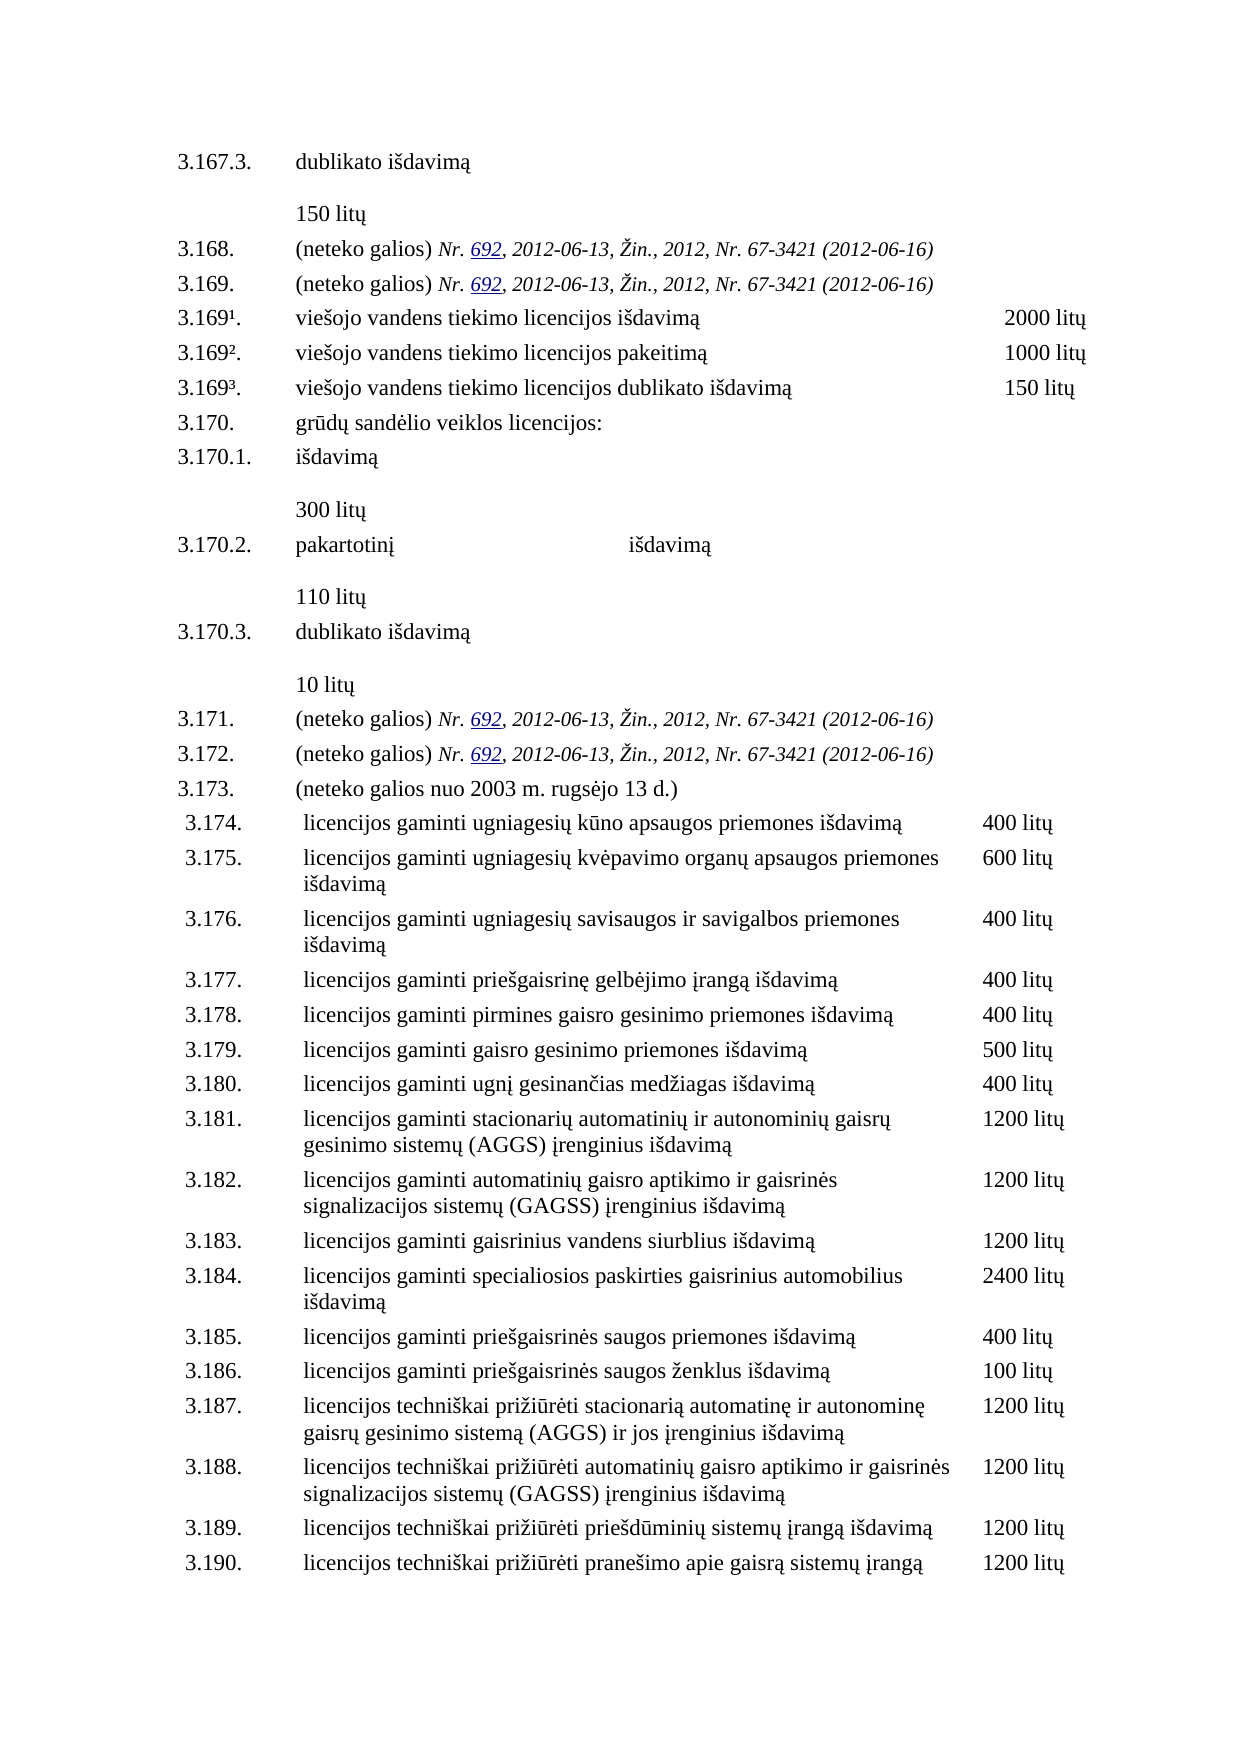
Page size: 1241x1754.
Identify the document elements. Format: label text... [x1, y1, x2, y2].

table_cell 3.188. [174, 1453, 292, 1514]
text 3.168. (neteko galios) Nr. 692, 2012-06-13, Žin., 2012, Nr. 67-3421 (2012-06-16) [177, 235, 1122, 261]
table_cell licencijos gaminti pirmines gaisro gesinimo priemones išdavimą [292, 1001, 971, 1036]
table_cell 3.186. [174, 1358, 292, 1392]
table_cell 3.175. [174, 844, 292, 905]
table_cell 1200 litų [971, 1392, 1144, 1453]
table_cell 3.182. [174, 1166, 292, 1227]
table_cell 400 litų [971, 1001, 1144, 1036]
table_cell 600 litų [971, 844, 1144, 905]
table_cell licencijos techniškai prižiūrėti pranešimo apie gaisrą sistemų įrangą [292, 1549, 971, 1584]
table_cell 400 litų [971, 905, 1144, 966]
table_cell 400 litų [971, 1323, 1144, 1357]
text 3.170.3. dublikato išdavimą 10 litų [177, 618, 945, 697]
text 3.169¹. viešojo vandens tiekimo licencijos išdavimą 2000 litų [177, 304, 1122, 331]
text 3.167.3. dublikato išdavimą 150 litų [177, 148, 945, 227]
table_cell 1200 litų [971, 1227, 1144, 1262]
table_cell licencijos gaminti priešgaisrinės saugos ženklus išdavimą [292, 1358, 971, 1392]
table_cell 1200 litų [971, 1514, 1144, 1549]
text 3.170.2. pakartotinį išdavimą 110 litų [177, 531, 945, 610]
table_cell 3.180. [174, 1070, 292, 1105]
table_cell licencijos gaminti priešgaisrinę gelbėjimo įrangą išdavimą [292, 966, 971, 1001]
table_cell licencijos gaminti priešgaisrinės saugos priemones išdavimą [292, 1323, 971, 1357]
table_cell 400 litų [971, 1070, 1144, 1105]
table_cell 500 litų [971, 1036, 1144, 1070]
table_cell 3.189. [174, 1514, 292, 1549]
table_cell 3.177. [174, 966, 292, 1001]
table_cell 3.183. [174, 1227, 292, 1262]
table_cell 3.176. [174, 905, 292, 966]
table_cell licencijos gaminti ugniagesių savisaugos ir savigalbos priemones išdavimą [292, 905, 971, 966]
table_header 400 litų [971, 810, 1144, 844]
table_cell 1200 litų [971, 1166, 1144, 1227]
text 3.169. (neteko galios) Nr. 692, 2012-06-13, Žin., 2012, Nr. 67-3421 (2012-06-16) [177, 270, 1122, 296]
table_cell licencijos gaminti gaisro gesinimo priemones išdavimą [292, 1036, 971, 1070]
table_cell licencijos gaminti ugniagesių kvėpavimo organų apsaugos priemones išdavimą [292, 844, 971, 905]
table_cell licencijos gaminti gaisrinius vandens siurblius išdavimą [292, 1227, 971, 1262]
text 3.172. (neteko galios) Nr. 692, 2012-06-13, Žin., 2012, Nr. 67-3421 (2012-06-16) [177, 740, 1122, 766]
text 3.173. (neteko galios nuo 2003 m. rugsėjo 13 d.) [177, 775, 1122, 801]
table_cell 3.187. [174, 1392, 292, 1453]
text 3.169³. viešojo vandens tiekimo licencijos dublikato išdavimą 150 litų [177, 374, 1122, 400]
table_cell 3.184. [174, 1262, 292, 1323]
table_cell 400 litų [971, 966, 1144, 1001]
table_cell licencijos gaminti stacionarių automatinių ir autonominių gaisrų gesinimo sistemų (AGGS) įrenginius išdavimą [292, 1105, 971, 1166]
table_cell 100 litų [971, 1358, 1144, 1392]
table_cell licencijos gaminti automatinių gaisro aptikimo ir gaisrinės signalizacijos sistemų (GAGSS) įrenginius išdavimą [292, 1166, 971, 1227]
table_cell 3.181. [174, 1105, 292, 1166]
table_cell licencijos techniškai prižiūrėti stacionarią automatinę ir autonominę gaisrų gesinimo sistemą (AGGS) ir jos įrenginius išdavimą [292, 1392, 971, 1453]
table_header licencijos gaminti ugniagesių kūno apsaugos priemones išdavimą [292, 810, 971, 844]
table_cell 1200 litų [971, 1453, 1144, 1514]
table_cell licencijos techniškai prižiūrėti priešdūminių sistemų įrangą išdavimą [292, 1514, 971, 1549]
text 3.170.1. išdavimą 300 litų [177, 443, 945, 522]
table_cell licencijos techniškai prižiūrėti automatinių gaisro aptikimo ir gaisrinės signalizacijos sistemų (GAGSS) įrenginius išdavimą [292, 1453, 971, 1514]
table_cell 3.190. [174, 1549, 292, 1584]
text 3.169². viešojo vandens tiekimo licencijos pakeitimą 1000 litų [177, 339, 1122, 366]
table_cell 3.178. [174, 1001, 292, 1036]
table_cell licencijos gaminti ugnį gesinančias medžiagas išdavimą [292, 1070, 971, 1105]
table_cell 3.179. [174, 1036, 292, 1070]
table_cell 1200 litų [971, 1549, 1144, 1584]
table_cell licencijos gaminti specialiosios paskirties gaisrinius automobilius išdavimą [292, 1262, 971, 1323]
table_cell 2400 litų [971, 1262, 1144, 1323]
table_cell 1200 litų [971, 1105, 1144, 1166]
text 3.171. (neteko galios) Nr. 692, 2012-06-13, Žin., 2012, Nr. 67-3421 (2012-06-16) [177, 705, 1122, 732]
table_header 3.174. [174, 810, 292, 844]
text 3.170. grūdų sandėlio veiklos licencijos: [177, 408, 945, 435]
table_cell 3.185. [174, 1323, 292, 1357]
